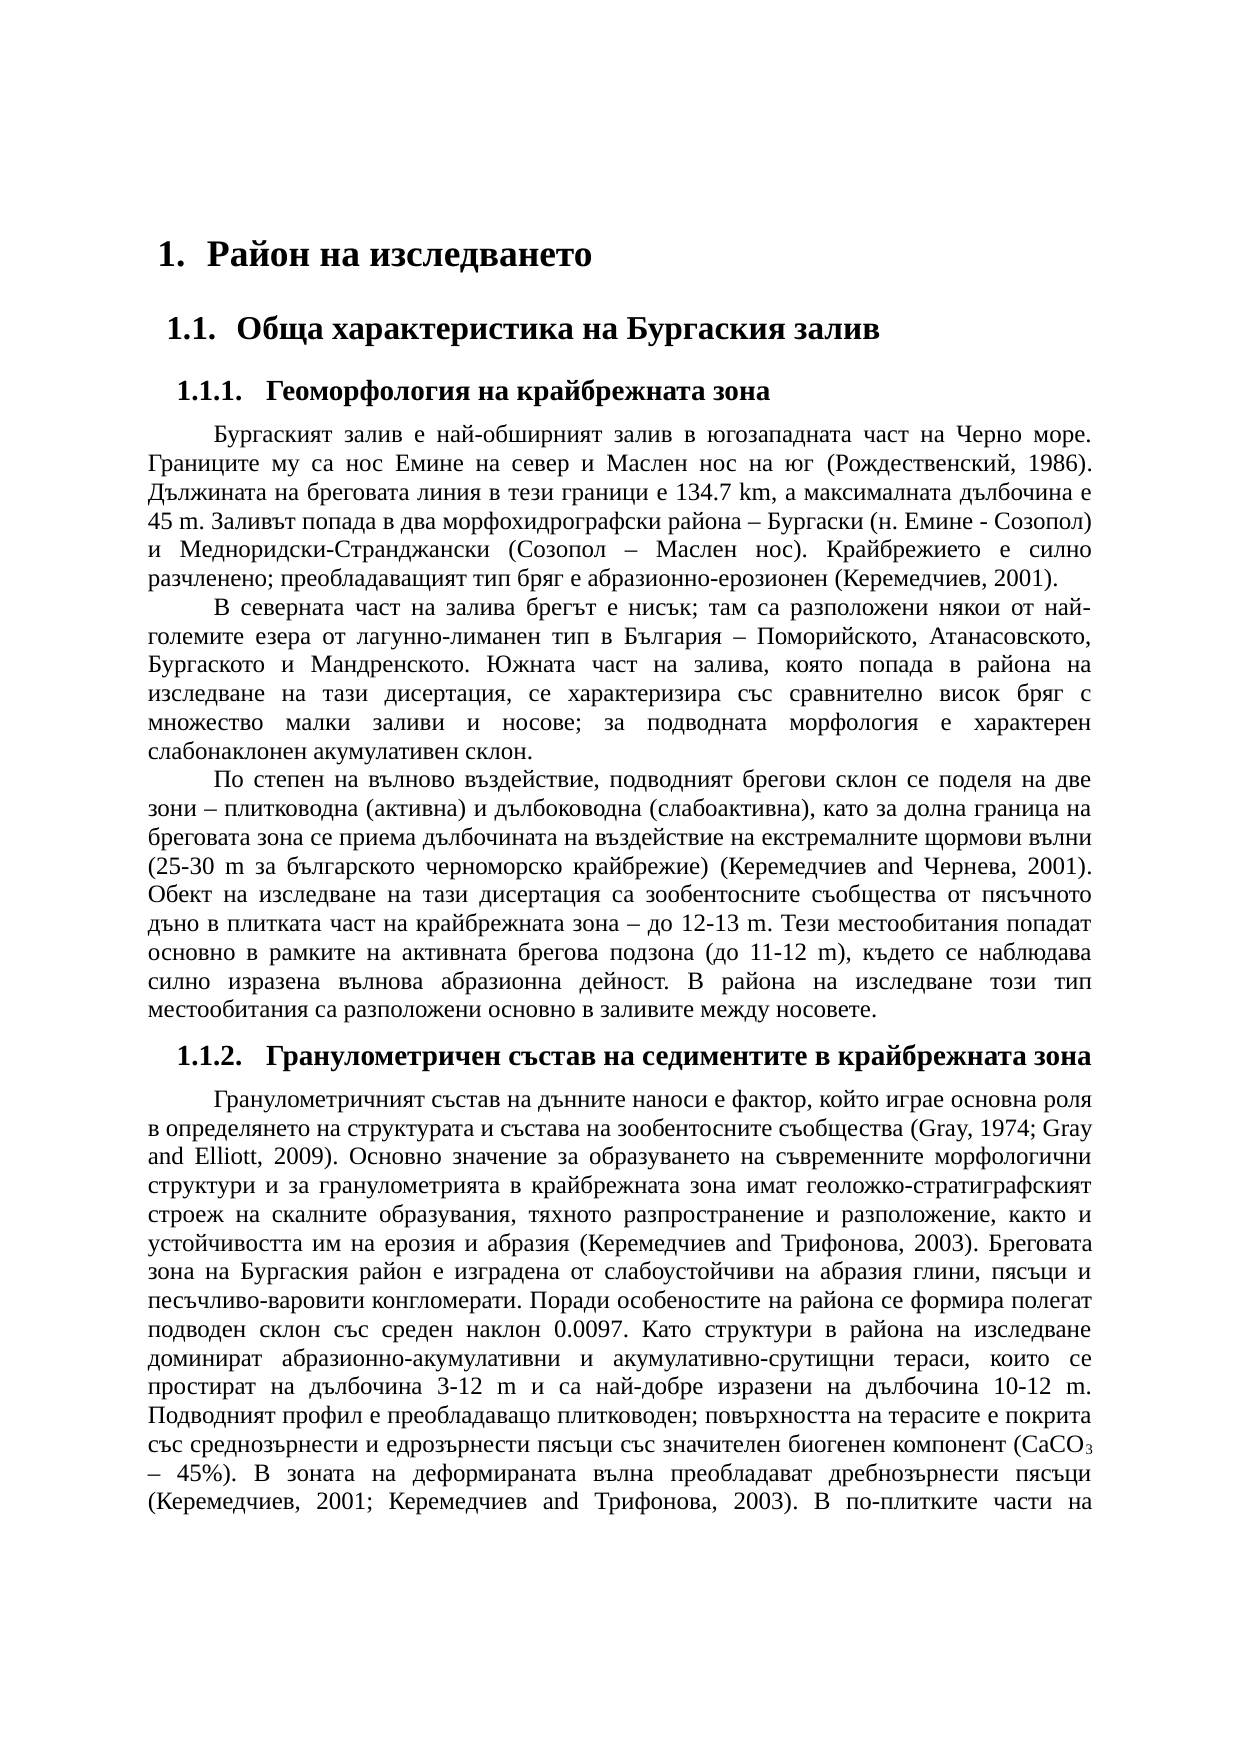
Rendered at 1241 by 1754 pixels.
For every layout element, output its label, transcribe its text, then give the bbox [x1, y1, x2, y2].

text Бургаският залив е най-обширният залив в югозападната част на Черно море. Границите му са нос Емине на север и Маслен нос на юг (Рождественский, 1986). Дължината на бреговата линия в тези граници е 134.7 km, а максималната дълбочина е 45 m. Заливът попада в два морфохидрографски района – Бургаски (н. Емине - Созопол) и Медноридски-Странджански (Созопол – Маслен нос). Крайбрежието е силно разчленено; преобладаващият тип бряг е абразионно-ерозионен (Керемедчиев, 2001). [148, 419, 1093, 592]
text По степен на вълново въздействие, подводният брегови склон се поделя на две зони – плитководна (активна) и дълбоководна (слабоактивна), като за долна граница на бреговата зона се приема дълбочината на въздействие на екстремалните щормови вълни (25-30 m за българското черноморско крайбрежие) (Керемедчиев and Чернева, 2001). Обект на изследване на тази дисертация са зообентосните съобщества от пясъчното дъно в плитката част на крайбрежната зона – до 12-13 m. Тези местообитания попадат основно в рамките на активната брегова подзона (до 11-12 m), където се наблюдава силно изразена вълнова абразионна дейност. В района на изследване този тип местообитания са разположени основно в заливите между носовете. [148, 764, 1093, 1023]
text Гранулометричният състав на дънните наноси е фактор, който играе основна роля в определянето на структурата и състава на зообентосните съобщества (Gray, 1974; Gray and Elliott, 2009). Основно значение за образуването на съвременните морфологични структури и за гранулометрията в крайбрежната зона имат геоложко-стратиграфският строеж на скалните образувания, тяхното разпространение и разположение, както и устойчивостта им на ерозия и абразия (Керемедчиев and Трифонова, 2003). Бреговата зона на Бургаския район е изградена от слабоустойчиви на абразия глини, пясъци и песъчливо-варовити конгломерати. Поради особеностите на района се формира полегат подводен склон със среден наклон 0.0097. Като структури в района на изследване доминират абразионно-акумулативни и акумулативно-срутищни тераси, които се простират на дълбочина 3-12 m и са най-добре изразени на дълбочина 10-12 m. Подводният профил е преобладаващо плитководен; повърхността на терасите е покрита със среднозърнести и едрозърнести пясъци със значителен биогенен компонент (CaCO3 – 45%). В зоната на деформираната вълна преобладават дребнозърнести пясъци (Керемедчиев, 2001; Керемедчиев and Трифонова, 2003). В по-плитките части на [148, 1084, 1093, 1515]
subtitle Геоморфология на крайбрежната зона [242, 373, 1093, 407]
subtitle Район на изследването [185, 232, 1093, 275]
subtitle Обща характеристика на Бургаския залив [224, 308, 1093, 346]
subtitle Гранулометричен състав на седиментите в крайбрежната зона [242, 1038, 1093, 1071]
text В северната част на залива брегът е нисък; там са разположени някои от най-големите езера от лагунно-лиманен тип в България – Поморийското, Атанасовското, Бургаското и Мандренското. Южната част на залива, която попада в района на изследване на тази дисертация, се характеризира със сравнително висок бряг с множество малки заливи и носове; за подводната морфология е характерен слабонаклонен акумулативен склон. [148, 592, 1093, 764]
